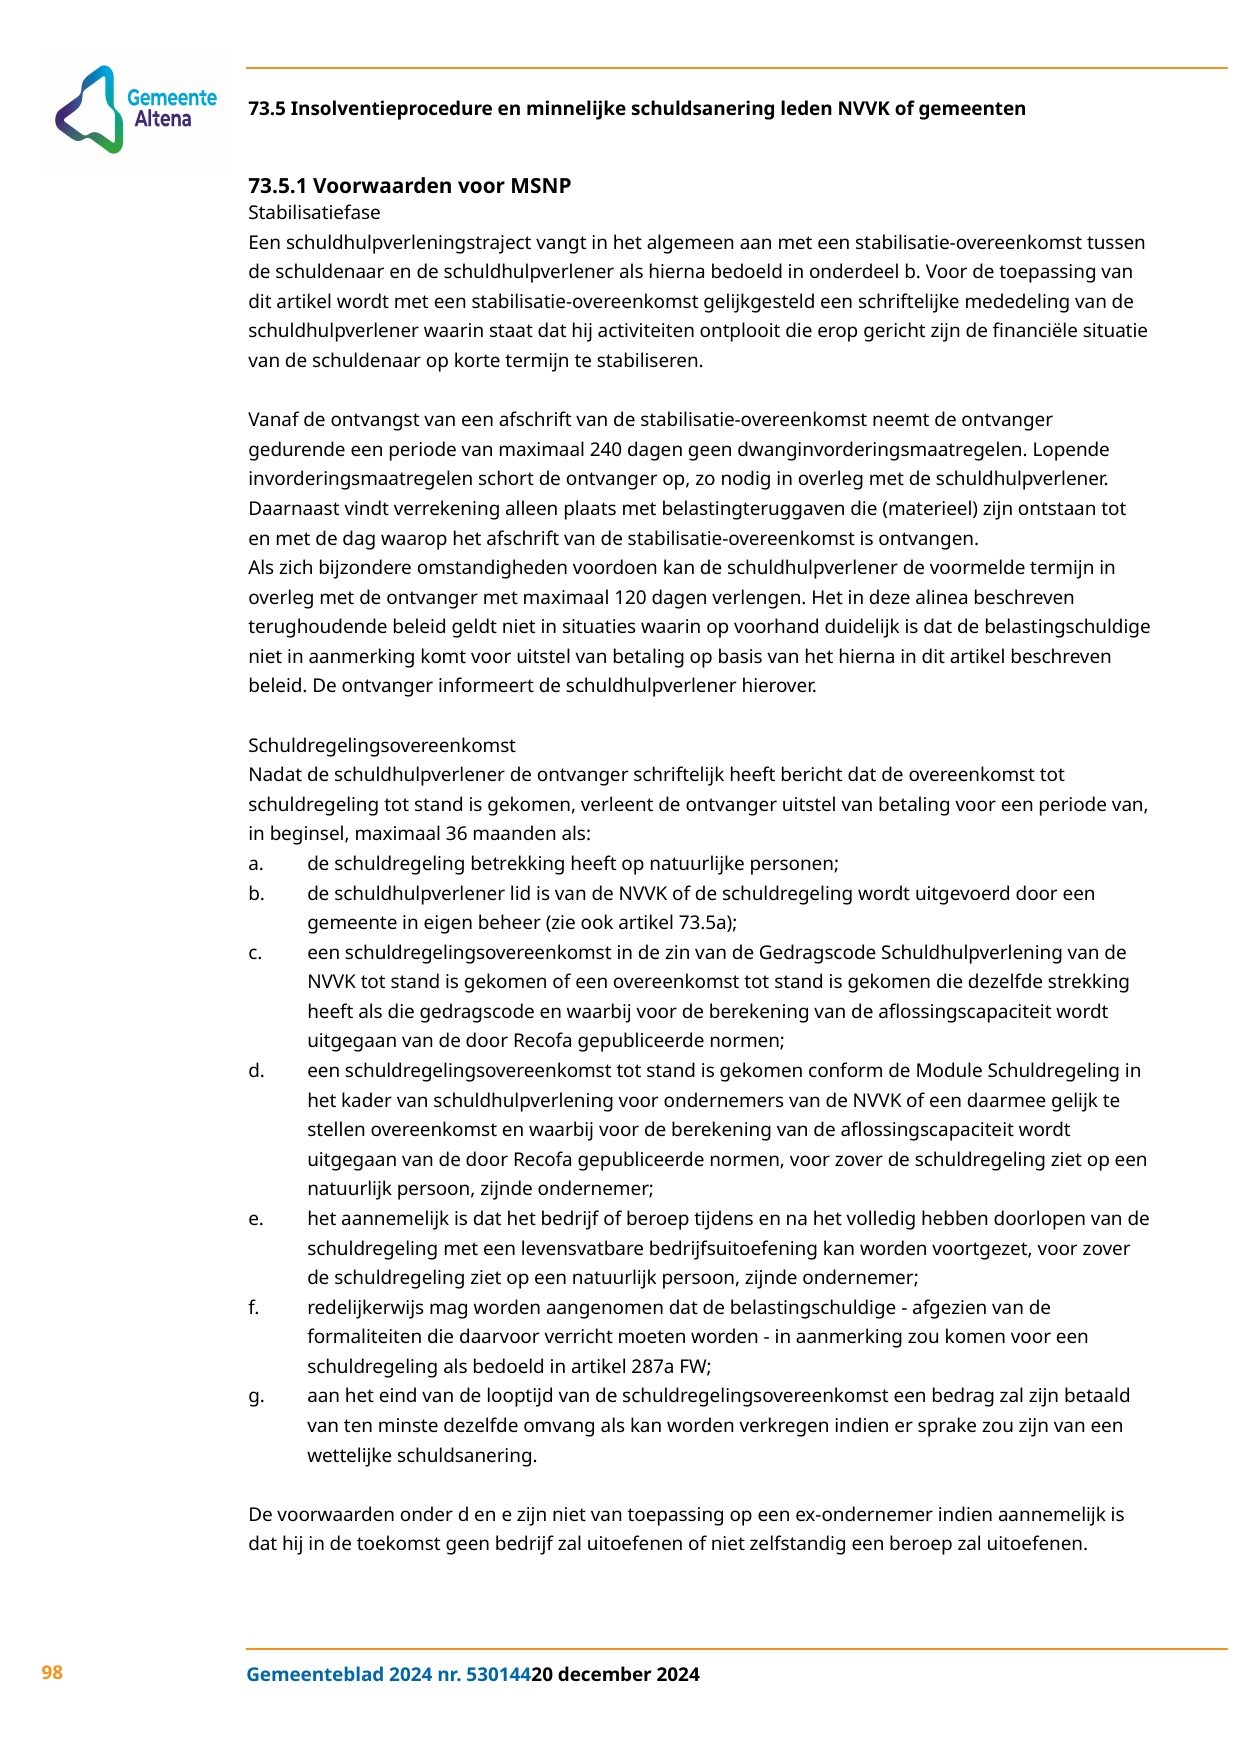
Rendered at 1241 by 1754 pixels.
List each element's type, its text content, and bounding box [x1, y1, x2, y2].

text 73.5 Insolventieprocedure en minnelijke schuldsanering leden NVVK of gemeenten [248, 95, 1152, 121]
list de schuldregeling betrekking heeft op natuurlijke personen; [248, 850, 1152, 876]
text 73.5.1 Voorwaarden voor MSNP [248, 171, 1152, 199]
text Nadat de schuldhulpverlener de ontvanger schriftelijk heeft bericht dat de overeenkomst tot schuldregeling tot stand is gekomen, verleent de ontvanger uitstel van betaling voor een periode van, in beginsel, maximaal 36 maanden als: [248, 761, 1152, 846]
text Als zich bijzondere omstandigheden voordoen kan de schuldhulpverlener de voormelde termijn in overleg met de ontvanger met maximaal 120 dagen verlengen. Het in deze alinea beschreven terughoudende beleid geldt niet in situaties waarin op voorhand duidelijk is dat de belastingschuldige niet in aanmerking komt voor uitstel van betaling op basis van het hierna in dit artikel beschreven beleid. De ontvanger informeert de schuldhulpverlener hierover. [248, 554, 1152, 698]
list aan het eind van de looptijd van de schuldregelingsovereenkomst een bedrag zal zijn betaald van ten minste dezelfde omvang als kan worden verkregen indien er sprake zou zijn van een wettelijke schuldsanering. [248, 1383, 1152, 1468]
text Schuldregelingsovereenkomst [248, 732, 1152, 758]
list een schuldregelingsovereenkomst tot stand is gekomen conform de Module Schuldregeling in het kader van schuldhulpverlening voor ondernemers van de NVVK of een daarmee gelijk te stellen overeenkomst en waarbij voor de berekening van de aflossingscapaciteit wordt uitgegaan van de door Recofa gepubliceerde normen, voor zover de schuldregeling ziet op een natuurlijk persoon, zijnde ondernemer; [248, 1057, 1152, 1201]
text De voorwaarden onder d en e zijn niet van toepassing op een ex-ondernemer indien aannemelijk is dat hij in de toekomst geen bedrijf zal uitoefenen of niet zelfstandig een beroep zal uitoefenen. [248, 1501, 1152, 1556]
list een schuldregelingsovereenkomst in de zin van de Gedragscode Schuldhulpverlening van de NVVK tot stand is gekomen of een overeenkomst tot stand is gekomen die dezelfde strekking heeft als die gedragscode en waarbij voor de berekening van de aflossingscapaciteit wordt uitgegaan van de door Recofa gepubliceerde normen; [248, 939, 1152, 1053]
list de schuldhulpverlener lid is van de NVVK of de schuldregeling wordt uitgevoerd door een gemeente in eigen beheer (zie ook artikel 73.5a); [248, 880, 1152, 935]
list het aannemelijk is dat het bedrijf of beroep tijdens en na het volledig hebben doorlopen van de schuldregeling met een levensvatbare bedrijfsuitoefening kan worden voortgezet, voor zover de schuldregeling ziet op een natuurlijk persoon, zijnde ondernemer; [248, 1205, 1152, 1290]
text Vanaf de ontvangst van een afschrift van de stabilisatie-overeenkomst neemt de ontvanger gedurende een periode van maximaal 240 dagen geen dwanginvorderingsmaatregelen. Lopende invorderingsmaatregelen schort de ontvanger op, zo nodig in overleg met de schuldhulpverlener. Daarnaast vindt verrekening alleen plaats met belastingteruggaven die (materieel) zijn ontstaan tot en met de dag waarop het afschrift van de stabilisatie-overeenkomst is ontvangen. [248, 406, 1152, 551]
picture [41, 47, 231, 172]
text Een schuldhulpverleningstraject vangt in het algemeen aan met een stabilisatie-overeenkomst tussen de schuldenaar en de schuldhulpverlener als hierna bedoeld in onderdeel b. Voor de toepassing van dit artikel wordt met een stabilisatie-overeenkomst gelijkgesteld een schriftelijke mededeling van de schuldhulpverlener waarin staat dat hij activiteiten ontplooit die erop gericht zijn de financiële situatie van de schuldenaar op korte termijn te stabiliseren. [248, 229, 1152, 373]
text Stabilisatiefase [248, 199, 1152, 225]
list redelijkerwijs mag worden aangenomen dat de belastingschuldige - afgezien van de formaliteiten die daarvoor verricht moeten worden - in aanmerking zou komen voor een schuldregeling als bedoeld in artikel 287a FW; [248, 1294, 1152, 1379]
